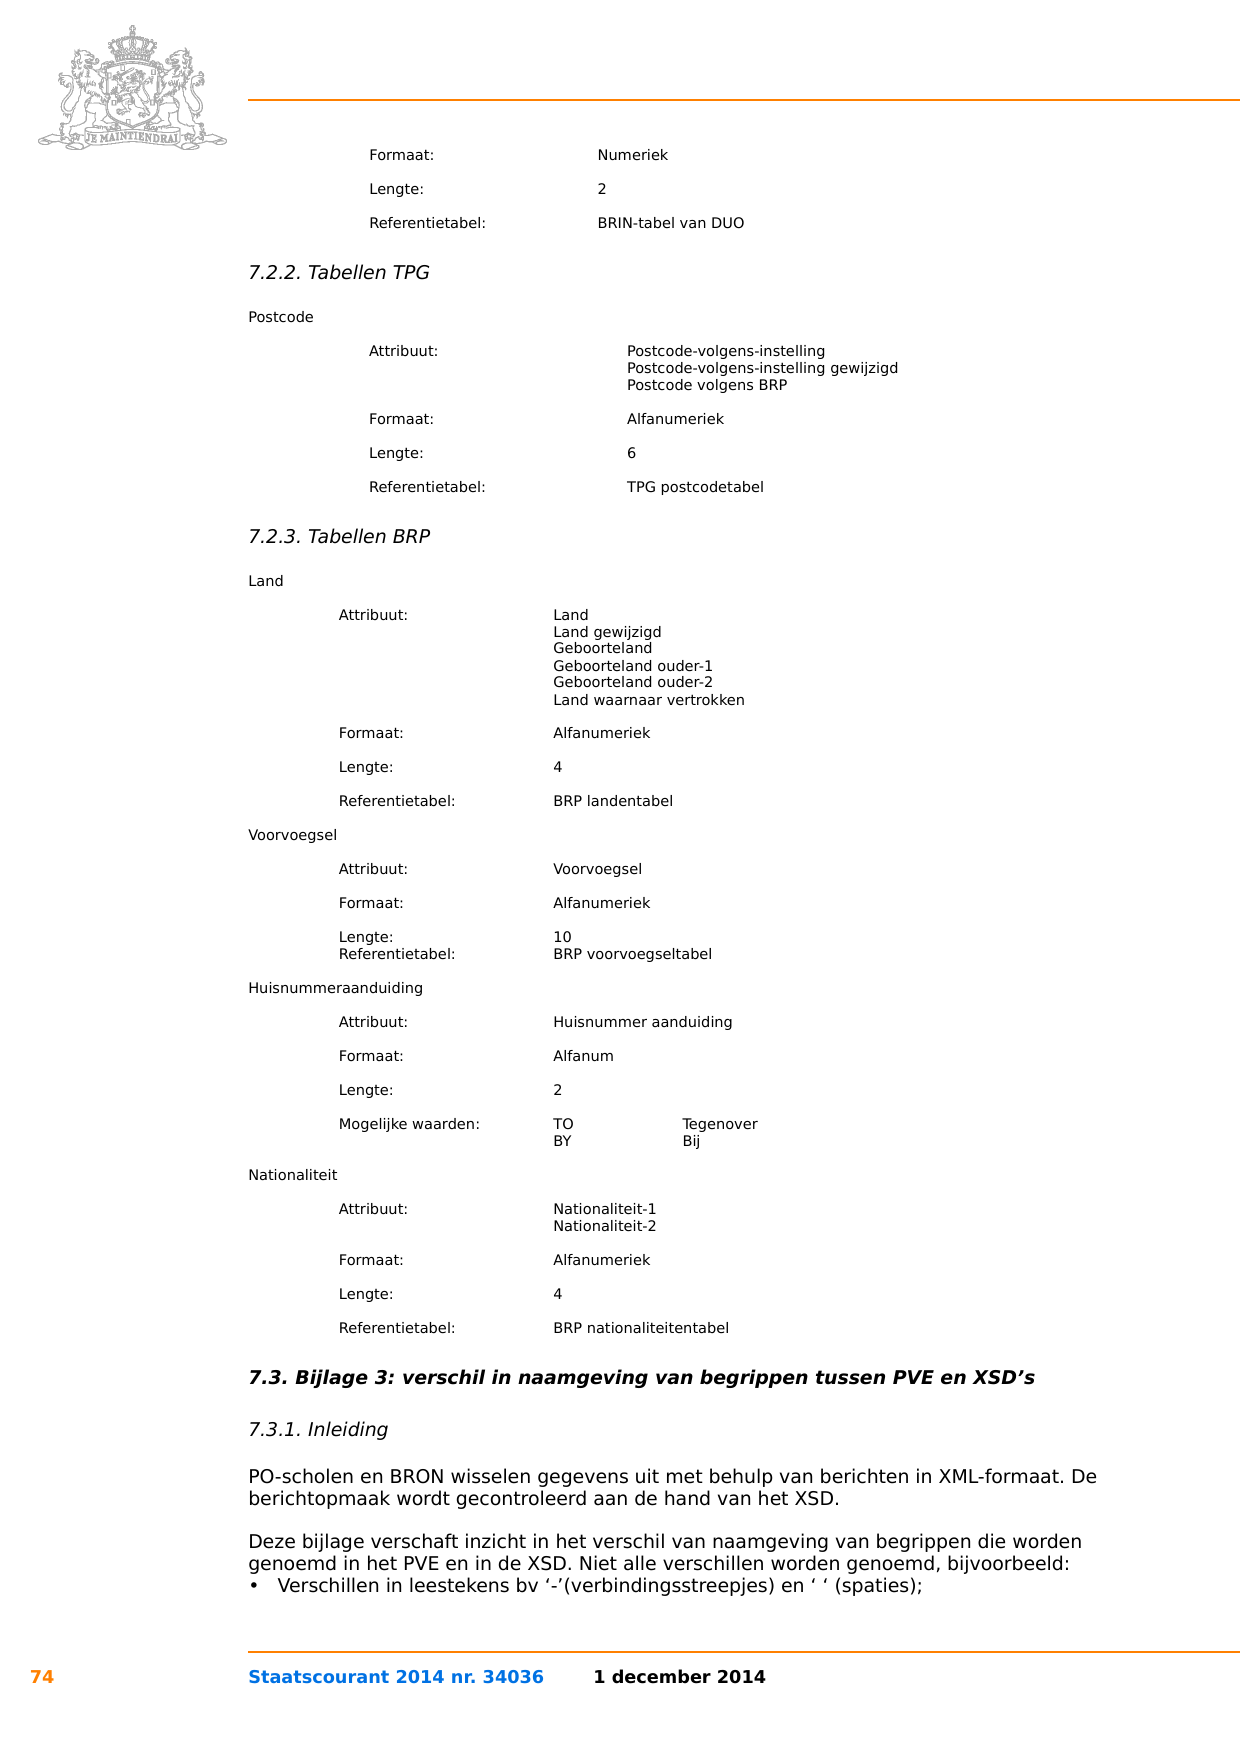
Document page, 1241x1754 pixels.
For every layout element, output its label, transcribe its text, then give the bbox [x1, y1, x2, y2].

table_cell [547, 1184, 676, 1201]
table_cell [676, 1303, 1163, 1319]
subtitle 7.2.3. Tabellen BRP [248, 526, 1163, 547]
table_cell [248, 776, 333, 793]
table_cell [547, 963, 676, 980]
table_cell [363, 164, 591, 181]
table_cell [248, 946, 333, 963]
table_cell [333, 1150, 547, 1167]
table_cell [248, 1303, 333, 1319]
table_cell [676, 776, 1163, 793]
table_cell [676, 810, 1163, 827]
table_cell [363, 360, 621, 377]
table_cell [591, 198, 1163, 215]
table_cell [676, 844, 1163, 861]
table_cell [248, 640, 333, 657]
table_cell Land gewijzigd [547, 624, 1163, 640]
table_cell Postcode volgens BRP [621, 377, 1163, 394]
table_cell BRIN-tabel van DUO [591, 215, 1163, 232]
table_cell TO [547, 1116, 676, 1133]
table_cell Alfanumeriek [547, 1252, 1163, 1269]
table_cell [547, 1235, 676, 1252]
table_cell Attribuut: [363, 343, 621, 360]
table_cell [676, 1099, 1163, 1116]
table_cell [333, 640, 547, 657]
table_cell [363, 428, 621, 444]
table_cell [248, 691, 333, 708]
table_cell [333, 658, 547, 674]
subtitle 7.3.1. Inleiding [248, 1418, 1163, 1441]
table_cell [333, 691, 547, 708]
table_cell [248, 658, 333, 674]
table_cell [248, 1048, 333, 1065]
table_cell [248, 147, 363, 164]
table_cell [676, 1184, 1163, 1201]
table_cell [248, 198, 363, 215]
text PO-scholen en BRON wisselen gegevens uit met behulp van berichten in XML-formaat. De berichtopmaak wordt gecontroleerd aan de hand van het XSD. [248, 1466, 1163, 1509]
table_cell [333, 776, 547, 793]
table_cell [248, 810, 333, 827]
table_cell [676, 1235, 1163, 1252]
table_cell Formaat: [363, 147, 591, 164]
table_cell [547, 1303, 676, 1319]
table_cell [676, 997, 1163, 1014]
table_cell Alfanumeriek [621, 411, 1163, 428]
table_cell [248, 1099, 333, 1116]
table_cell [248, 878, 333, 895]
table_cell Nationaliteit-2 [547, 1218, 1163, 1235]
table_cell [248, 997, 333, 1014]
table_cell [248, 1218, 333, 1235]
table_cell [248, 1320, 333, 1337]
table_cell [248, 674, 333, 691]
table_cell BRP landentabel [547, 793, 1163, 810]
table_cell [621, 428, 1163, 444]
table_cell [248, 377, 363, 394]
table_cell [547, 708, 676, 725]
table_cell Voorvoegsel [547, 861, 1163, 878]
table_cell [621, 326, 1163, 343]
table_cell TPG postcodetabel [621, 479, 1163, 496]
table_cell [363, 326, 621, 343]
table_cell [248, 181, 363, 198]
table_cell Attribuut: [333, 861, 547, 878]
table_cell BRP nationaliteitentabel [547, 1320, 1163, 1337]
table_cell [547, 810, 676, 827]
table_cell Lengte: [333, 759, 547, 776]
table_cell [248, 725, 333, 742]
table_header Land [248, 573, 1163, 589]
table_cell [621, 462, 1163, 478]
table_cell [248, 462, 363, 478]
table_cell [248, 861, 333, 878]
table_cell 4 [547, 759, 1163, 776]
table_cell Geboorteland ouder-2 [547, 674, 1163, 691]
table_header Postcode [248, 309, 1163, 326]
table_cell Land waarnaar vertrokken [547, 691, 1163, 708]
table_cell [676, 1031, 1163, 1048]
subtitle 7.2.2. Tabellen TPG [248, 262, 1163, 284]
table_cell Geboorteland [547, 640, 1163, 657]
table_cell Alfanumeriek [547, 895, 1163, 912]
table_cell [547, 912, 676, 929]
table_cell Lengte: [333, 1286, 547, 1303]
table_cell [333, 1031, 547, 1048]
table_cell Geboorteland ouder-1 [547, 658, 1163, 674]
table_cell Referentietabel: [363, 215, 591, 232]
table_cell [333, 1269, 547, 1286]
table_cell Nationaliteit [248, 1167, 1163, 1184]
table_cell [248, 1201, 333, 1218]
table_cell [248, 1082, 333, 1099]
table_cell [547, 844, 676, 861]
table_cell [547, 1150, 676, 1167]
table_cell [248, 1269, 333, 1286]
table_cell Formaat: [333, 725, 547, 742]
table_cell Formaat: [333, 1048, 547, 1065]
table_cell [676, 963, 1163, 980]
table_cell [333, 1235, 547, 1252]
table_cell Nationaliteit-1 [547, 1201, 1163, 1218]
table_cell [248, 963, 333, 980]
subtitle 7.3. Bijlage 3: verschil in naamgeving van begrippen tussen PVE en XSD’s [248, 1367, 1163, 1388]
table_cell [248, 1286, 333, 1303]
table_cell Lengte: [333, 1082, 547, 1099]
table_cell Postcode-volgens-instelling gewijzigd [621, 360, 1163, 377]
table_cell [248, 1150, 333, 1167]
table_cell [333, 742, 547, 759]
table_cell [248, 1014, 333, 1031]
table_cell [248, 326, 363, 343]
table_cell Formaat: [333, 895, 547, 912]
table_cell 6 [621, 445, 1163, 462]
table_cell [363, 394, 621, 411]
table_cell [333, 844, 547, 861]
table_cell [248, 929, 333, 946]
table_cell [547, 776, 676, 793]
table_cell [248, 912, 333, 929]
table_cell [547, 1269, 676, 1286]
table_cell [248, 445, 363, 462]
table_cell [333, 1184, 547, 1201]
table_cell [363, 462, 621, 478]
text Deze bijlage verschaft inzicht in het verschil van naamgeving van begrippen die worden genoemd in het PVE en in de XSD. Niet alle verschillen worden genoemd, bijvoorbeeld: [248, 1531, 1163, 1575]
table_cell Alfanumeriek [547, 725, 1163, 742]
table_cell Referentietabel: [333, 946, 547, 963]
table_cell Referentietabel: [333, 1320, 547, 1337]
table_cell [333, 1099, 547, 1116]
table_cell Numeriek [591, 147, 1163, 164]
table_cell [676, 708, 1163, 725]
table_cell 4 [547, 1286, 1163, 1303]
table_cell [676, 912, 1163, 929]
table_cell [333, 912, 547, 929]
table_cell Lengte: [363, 181, 591, 198]
table_cell Lengte: [363, 445, 621, 462]
table_cell [248, 1252, 333, 1269]
table_cell [676, 590, 1163, 606]
table_cell [591, 164, 1163, 181]
table_cell [248, 793, 333, 810]
table_cell [248, 343, 363, 360]
table_cell [248, 1235, 333, 1252]
table_cell [547, 1031, 676, 1048]
table_cell Huisnummer aanduiding [547, 1014, 1163, 1031]
table_cell Formaat: [333, 1252, 547, 1269]
table_cell [547, 742, 676, 759]
table_cell [248, 590, 333, 606]
table_cell [248, 428, 363, 444]
table_cell [333, 708, 547, 725]
table_cell [248, 844, 333, 861]
table_cell 2 [591, 181, 1163, 198]
table_cell Postcode-volgens-instelling [621, 343, 1163, 360]
table_cell Bij [676, 1133, 1163, 1150]
table_cell [333, 1065, 547, 1082]
table_cell [363, 377, 621, 394]
table_cell Lengte: [333, 929, 547, 946]
table_cell [333, 1303, 547, 1319]
table_cell [248, 1116, 333, 1133]
table_cell Attribuut: [333, 1014, 547, 1031]
table_cell [248, 164, 363, 181]
table_cell [248, 130, 363, 147]
table_cell [248, 895, 333, 912]
table_cell [547, 590, 676, 606]
table_cell [591, 130, 1163, 147]
table_cell [248, 215, 363, 232]
table_cell [248, 606, 333, 623]
table_cell [248, 759, 333, 776]
table_cell Referentietabel: [363, 479, 621, 496]
table_cell Voorvoegsel [248, 827, 1163, 844]
table_cell [248, 624, 333, 640]
table_cell Attribuut: [333, 1201, 547, 1218]
table_cell [248, 360, 363, 377]
table_cell [676, 878, 1163, 895]
table_cell [248, 394, 363, 411]
table_cell [333, 1133, 547, 1150]
table_cell 10 [547, 929, 1163, 946]
table_cell Referentietabel: [333, 793, 547, 810]
table_cell [676, 1065, 1163, 1082]
table_cell [248, 479, 363, 496]
table_cell [333, 590, 547, 606]
picture [38, 25, 227, 150]
table_cell [333, 674, 547, 691]
table_cell Land [547, 606, 1163, 623]
table_cell [333, 878, 547, 895]
table_cell Huisnummeraanduiding [248, 980, 1163, 997]
table_cell [333, 624, 547, 640]
table_cell [333, 963, 547, 980]
table_cell [248, 1065, 333, 1082]
table_cell [363, 198, 591, 215]
table_cell [547, 1099, 676, 1116]
table_cell [621, 394, 1163, 411]
table_cell [248, 742, 333, 759]
text • Verschillen in leestekens bv ‘-’(verbindingsstreepjes) en ‘ ‘ (spaties); [248, 1575, 1163, 1597]
table_cell [547, 1065, 676, 1082]
table_cell 2 [547, 1082, 1163, 1099]
table_cell [333, 997, 547, 1014]
table_cell [248, 1133, 333, 1150]
table_cell [248, 411, 363, 428]
table_cell [676, 742, 1163, 759]
table_cell Mogelijke waarden: [333, 1116, 547, 1133]
table_cell [363, 130, 591, 147]
table_cell [547, 878, 676, 895]
table_cell Alfanum [547, 1048, 1163, 1065]
table_cell Formaat: [363, 411, 621, 428]
table_cell [248, 708, 333, 725]
table_cell Tegenover [676, 1116, 1163, 1133]
table_cell [333, 1218, 547, 1235]
table_cell [248, 1184, 333, 1201]
table_cell BY [547, 1133, 676, 1150]
table_cell BRP voorvoegseltabel [547, 946, 1163, 963]
table_cell [248, 1031, 333, 1048]
table_cell Attribuut: [333, 606, 547, 623]
table_cell [676, 1269, 1163, 1286]
table_cell [676, 1150, 1163, 1167]
table_cell [547, 997, 676, 1014]
table_cell [333, 810, 547, 827]
